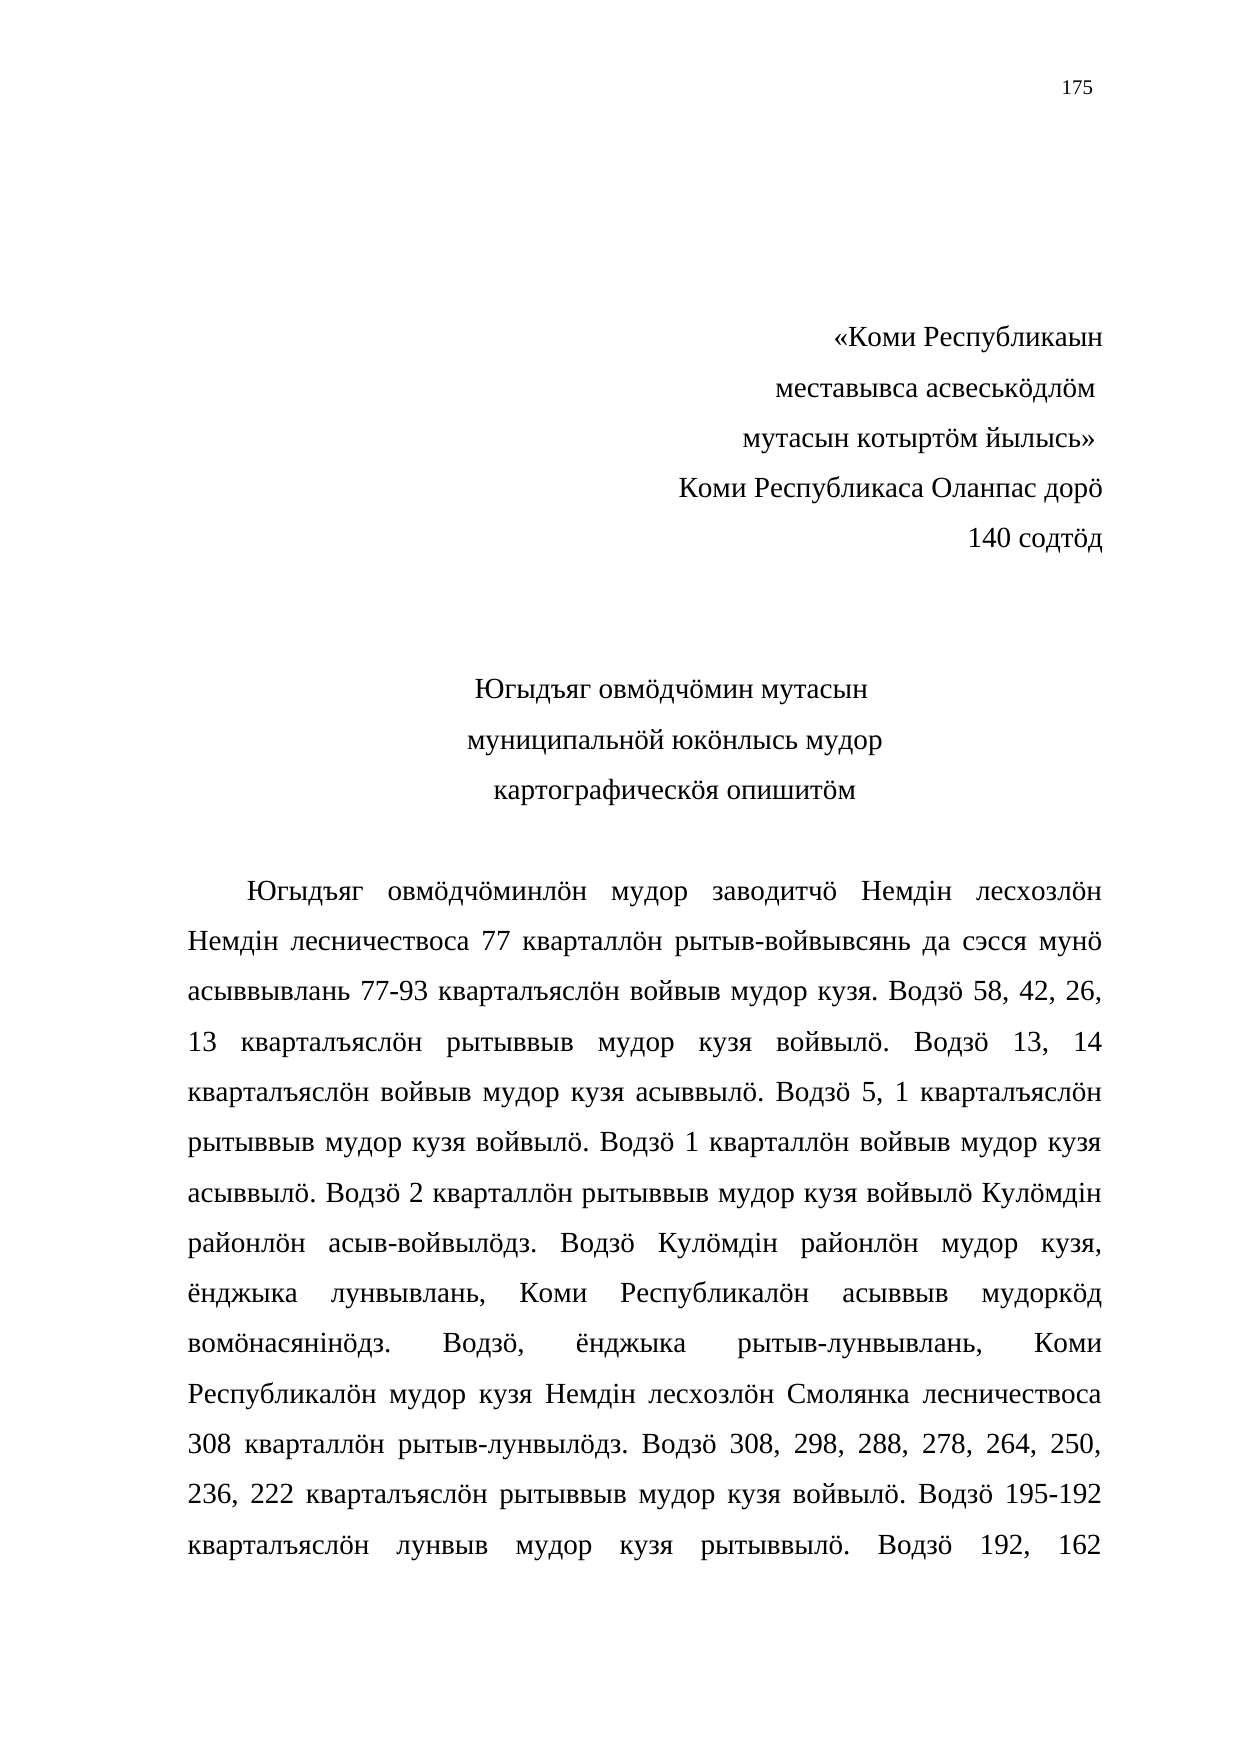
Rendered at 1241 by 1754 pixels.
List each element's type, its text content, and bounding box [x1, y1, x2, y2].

text мутасын котыртöм йылысь» [187, 420, 1103, 453]
text Югыдъяг овмöдчöминлöн мудор заводитчö Немдiн лесхозлöн Немдiн лесничествоса 77 кварталлöн рытыв-войвывсянь да сэсся мунö асыввывлань 77-93 кварталъяслöн войвыв мудор кузя. Водзö 58, 42, 26, 13 кварталъяслöн рытыввыв мудор кузя войвылö. Водзö 13, 14 кварталъяслöн войвыв мудор кузя асыввылö. Водзö 5, 1 кварталъяслöн рытыввыв мудор кузя войвылö. Водзö 1 кварталлöн войвыв мудор кузя асыввылö. Водзö 2 кварталлöн рытыввыв мудор кузя войвылö Кулöмдiн районлöн асыв-войвылöдз. Водзö Кулöмдiн районлöн мудор кузя, ёнджыка лунвывлань, Коми Республикалöн асыввыв мудоркöд вомöнасянiнöдз. Водзö, ёнджыка рытыв-лунвывлань, Коми Республикалöн мудор кузя Немдiн лесхозлöн Смолянка лесничествоса 308 кварталлöн рытыв-лунвылöдз. Водзö 308, 298, 288, 278, 264, 250, 236, 222 кварталъяслöн рытыввыв мудор кузя войвылö. Водзö 195-192 кварталъяслöн лунвыв мудор кузя рытыввылö. Водзö 192, 162 [187, 873, 1103, 1560]
text муниципальнöй юкöнлысь мудор [187, 722, 1103, 755]
subtitle Югыдъяг овмöдчöмин мутасын [187, 672, 1103, 705]
text Коми Республикаса Оланпас дорö [187, 470, 1103, 504]
text картографическöя опишитöм [187, 772, 1103, 806]
text 140 содтöд [187, 521, 1103, 554]
text меставывса асвеськöдлöм [187, 370, 1103, 403]
text «Коми Республикаын [187, 319, 1103, 353]
